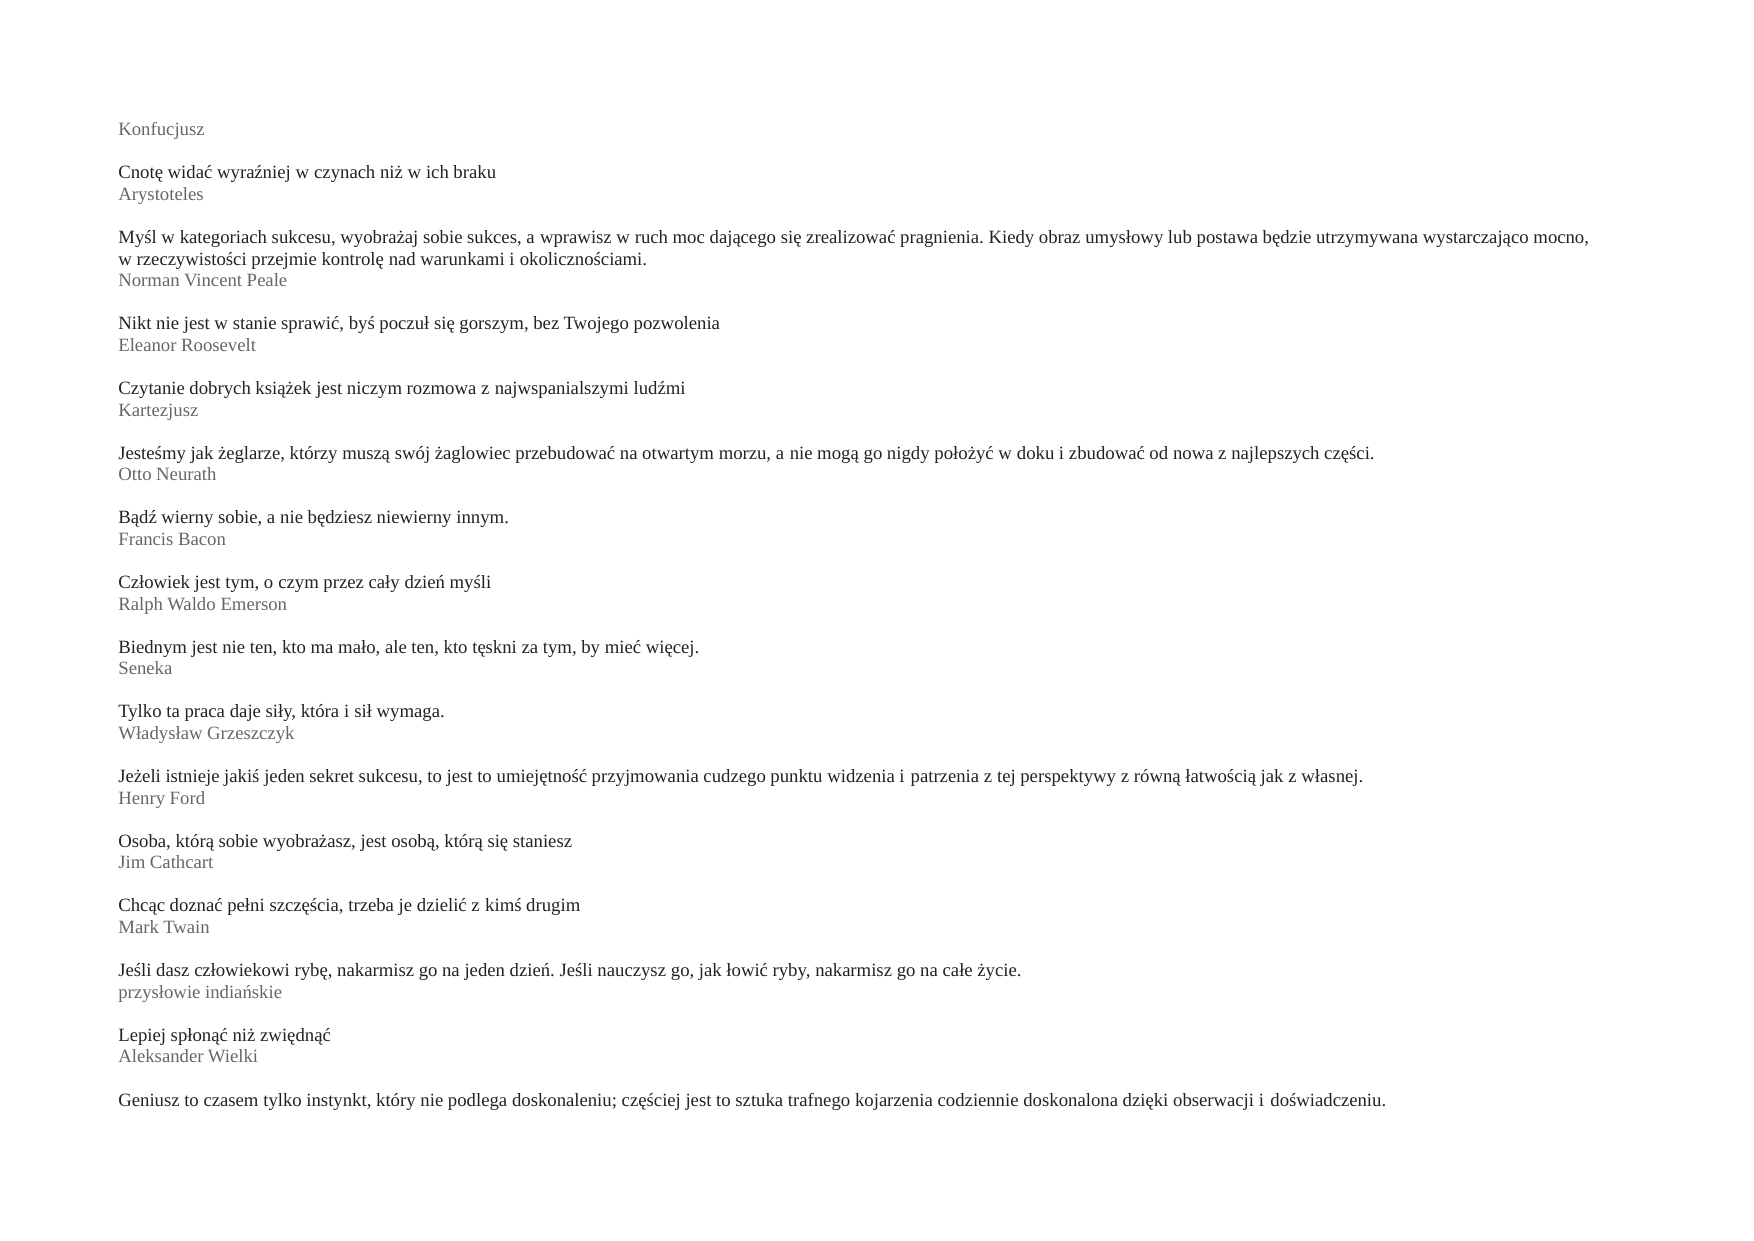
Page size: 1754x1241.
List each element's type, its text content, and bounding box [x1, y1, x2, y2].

text Mark Twain [118, 916, 1636, 937]
text Eleanor Roosevelt [118, 334, 1636, 355]
text Henry Ford [118, 787, 1636, 808]
text Chcąc doznać pełni szczęścia, trzeba je dzielić z kimś drugim [118, 894, 1636, 916]
text Aleksander Wielki [118, 1045, 1636, 1067]
text Biednym jest nie ten, kto ma mało, ale ten, kto tęskni za tym, by mieć więcej. [118, 636, 1636, 657]
text Ralph Waldo Emerson [118, 592, 1636, 614]
text Kartezjusz [118, 398, 1636, 420]
text Jim Cathcart [118, 851, 1636, 873]
text Czytanie dobrych książek jest niczym rozmowa z najwspanialszymi ludźmi [118, 377, 1636, 398]
text Norman Vincent Peale [118, 269, 1636, 291]
text Arystoteles [118, 183, 1636, 204]
text Bądź wierny sobie, a nie będziesz niewierny innym. [118, 506, 1636, 528]
text Tylko ta praca daje siły, która i sił wymaga. [118, 700, 1636, 722]
text Lepiej spłonąć niż zwiędnąć [118, 1024, 1636, 1045]
text Nikt nie jest w stanie sprawić, byś poczuł się gorszym, bez Twojego pozwolenia [118, 312, 1636, 334]
text Cnotę widać wyraźniej w czynach niż w ich braku [118, 161, 1636, 183]
text Człowiek jest tym, o czym przez cały dzień myśli [118, 571, 1636, 592]
text Konfucjusz [118, 118, 1636, 140]
text Seneka [118, 657, 1636, 679]
text Geniusz to czasem tylko instynkt, który nie podlega doskonaleniu; częściej jest to sztuka trafnego kojarzenia codziennie doskonalona dzięki obserwacji i doświadczeniu. [118, 1088, 1636, 1110]
text Jeśli dasz człowiekowi rybę, nakarmisz go na jeden dzień. Jeśli nauczysz go, jak łowić ryby, nakarmisz go na całe życie. [118, 959, 1636, 981]
text Otto Neurath [118, 463, 1636, 485]
text Jesteśmy jak żeglarze, którzy muszą swój żaglowiec przebudować na otwartym morzu, a nie mogą go nigdy położyć w doku i zbudować od nowa z najlepszych części. [118, 442, 1636, 463]
text przysłowie indiańskie [118, 981, 1636, 1002]
text Jeżeli istnieje jakiś jeden sekret sukcesu, to jest to umiejętność przyjmowania cudzego punktu widzenia i patrzenia z tej perspektywy z równą łatwością jak z własnej. [118, 765, 1636, 787]
text Francis Bacon [118, 528, 1636, 549]
text Osoba, którą sobie wyobrażasz, jest osobą, którą się staniesz [118, 830, 1636, 851]
text Myśl w kategoriach sukcesu, wyobrażaj sobie sukces, a wprawisz w ruch moc dającego się zrealizować pragnienia. Kiedy obraz umysłowy lub postawa będzie utrzymywana wystarczająco mocno, w rzeczywistości przejmie kontrolę nad warunkami i okolicznościami. [118, 226, 1636, 269]
text Władysław Grzeszczyk [118, 722, 1636, 743]
